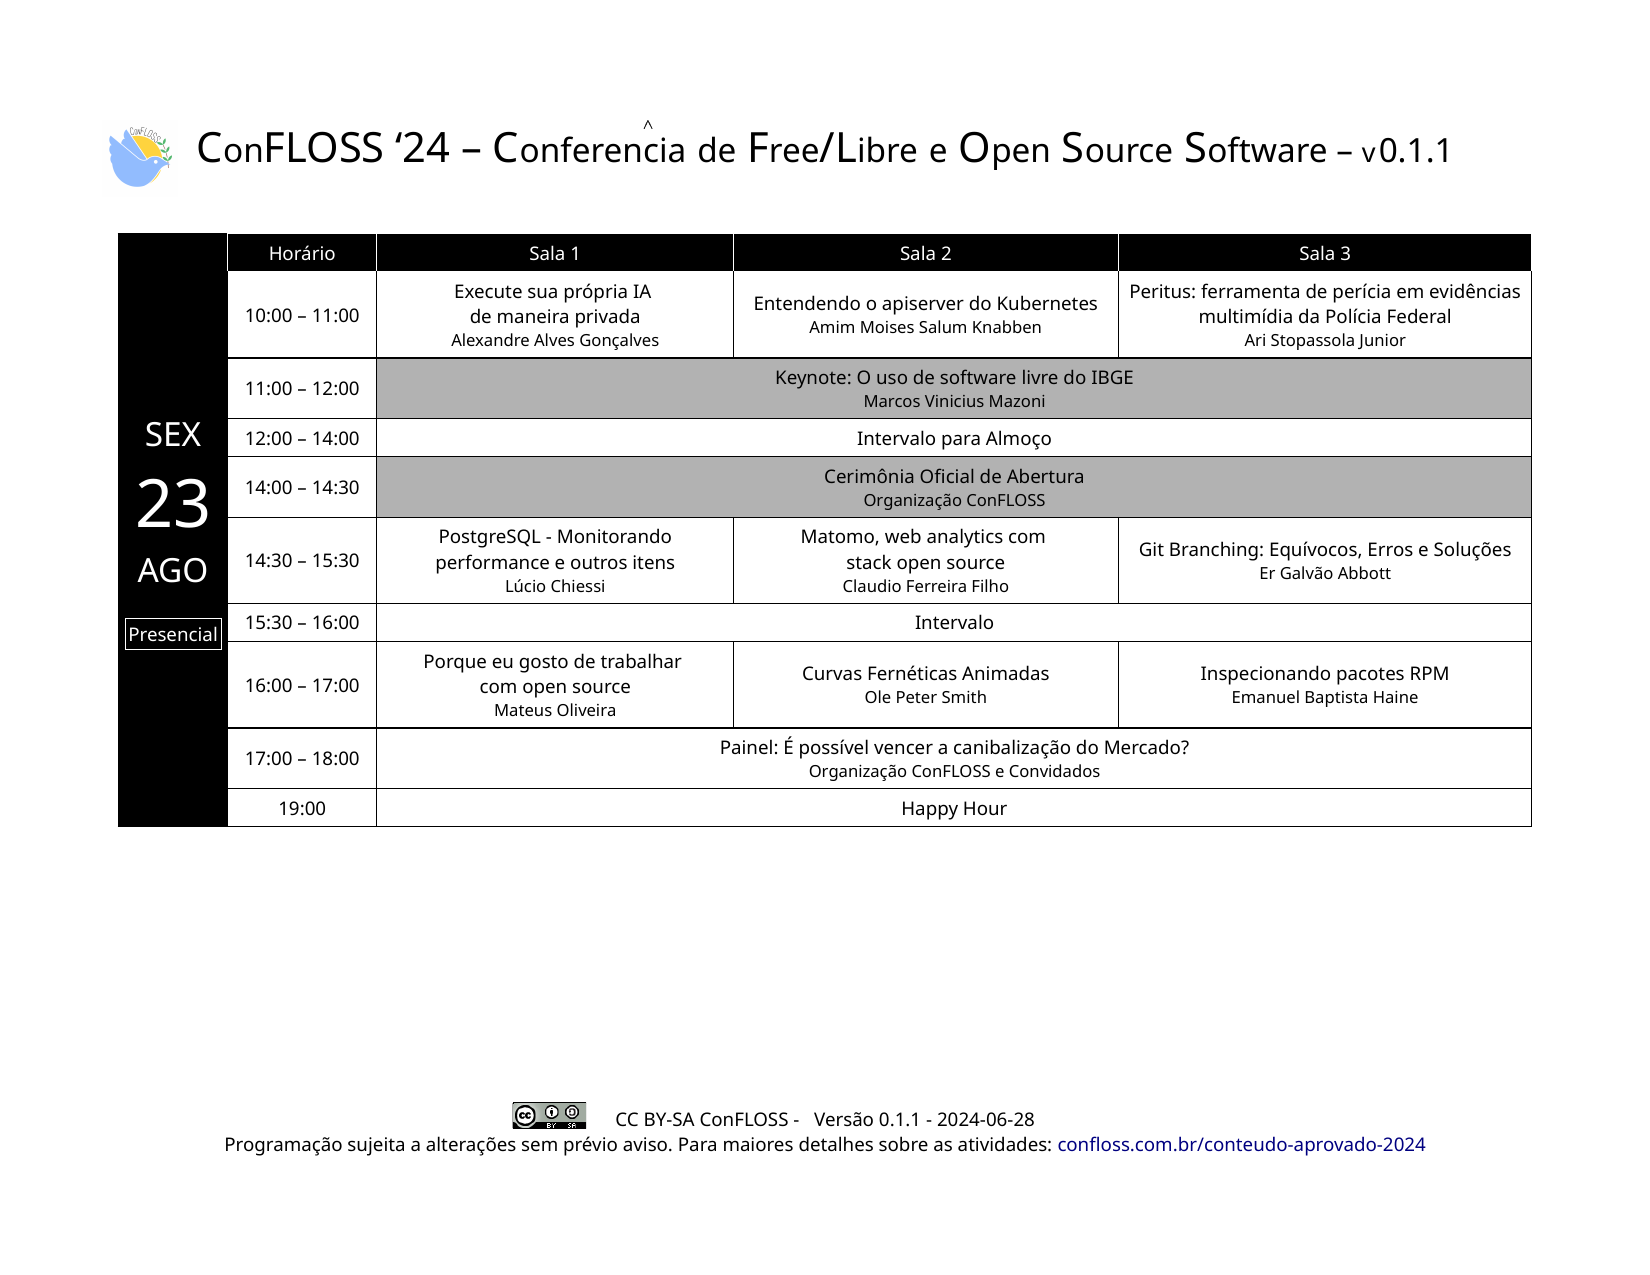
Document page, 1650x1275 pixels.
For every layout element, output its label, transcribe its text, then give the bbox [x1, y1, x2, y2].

table_cell 14:30 – 15:30 [228, 518, 376, 603]
table_cell Keynote: O uso de software livre do IBGE Marcos Vinicius Mazoni [377, 359, 1531, 418]
table_cell Inspecionando pacotes RPM Emanuel Baptista Haine [1119, 642, 1531, 727]
picture [512, 1102, 587, 1129]
table_cell 15:30 – 16:00 [228, 604, 376, 641]
table_cell 14:00 – 14:30 [228, 457, 376, 517]
table_cell PostgreSQL - Monitorando performance e outros itens Lúcio Chiessi [377, 518, 733, 603]
table_cell Happy Hour [377, 789, 1531, 826]
table_cell Porque eu gosto de trabalhar com open source Mateus Oliveira [377, 642, 733, 727]
table_cell Painel: É possível vencer a canibalização do Mercado? Organização ConFLOSS e Convidados [377, 729, 1531, 788]
table_cell Execute sua própria IA de maneira privada Alexandre Alves Gonçalves [377, 272, 733, 357]
table_cell 16:00 – 17:00 [228, 642, 376, 727]
table_cell Peritus: ferramenta de perícia em evidências multimídia da Polícia Federal Ari Stopassola Junior [1119, 272, 1531, 357]
table_header Sala 1 [377, 234, 733, 271]
table_cell Entendendo o apiserver do Kubernetes Amim Moises Salum Knabben [734, 272, 1118, 357]
table_cell 11:00 – 12:00 [228, 359, 376, 418]
table_cell 12:00 – 14:00 [228, 419, 376, 456]
table_header SEX 23 AGO Presencial [119, 234, 227, 826]
table_cell Curvas Fernéticas Animadas Ole Peter Smith [734, 642, 1118, 727]
table_cell 17:00 – 18:00 [228, 729, 376, 788]
table_cell 10:00 – 11:00 [228, 272, 376, 357]
table_cell Cerimônia Oficial de Abertura Organização ConFLOSS [377, 457, 1531, 517]
table_cell Git Branching: Equívocos, Erros e Soluções Er Galvão Abbott [1119, 518, 1531, 603]
table_header Sala 3 [1119, 234, 1531, 271]
table_cell Intervalo para Almoço [377, 419, 1531, 456]
table_cell Intervalo [377, 604, 1531, 641]
table_cell Matomo, web analytics com stack open source Claudio Ferreira Filho [734, 518, 1118, 603]
table_cell 19:00 [228, 789, 376, 826]
table_header Sala 2 [734, 234, 1118, 271]
table_header Horário [228, 234, 376, 271]
picture [643, 120, 653, 129]
